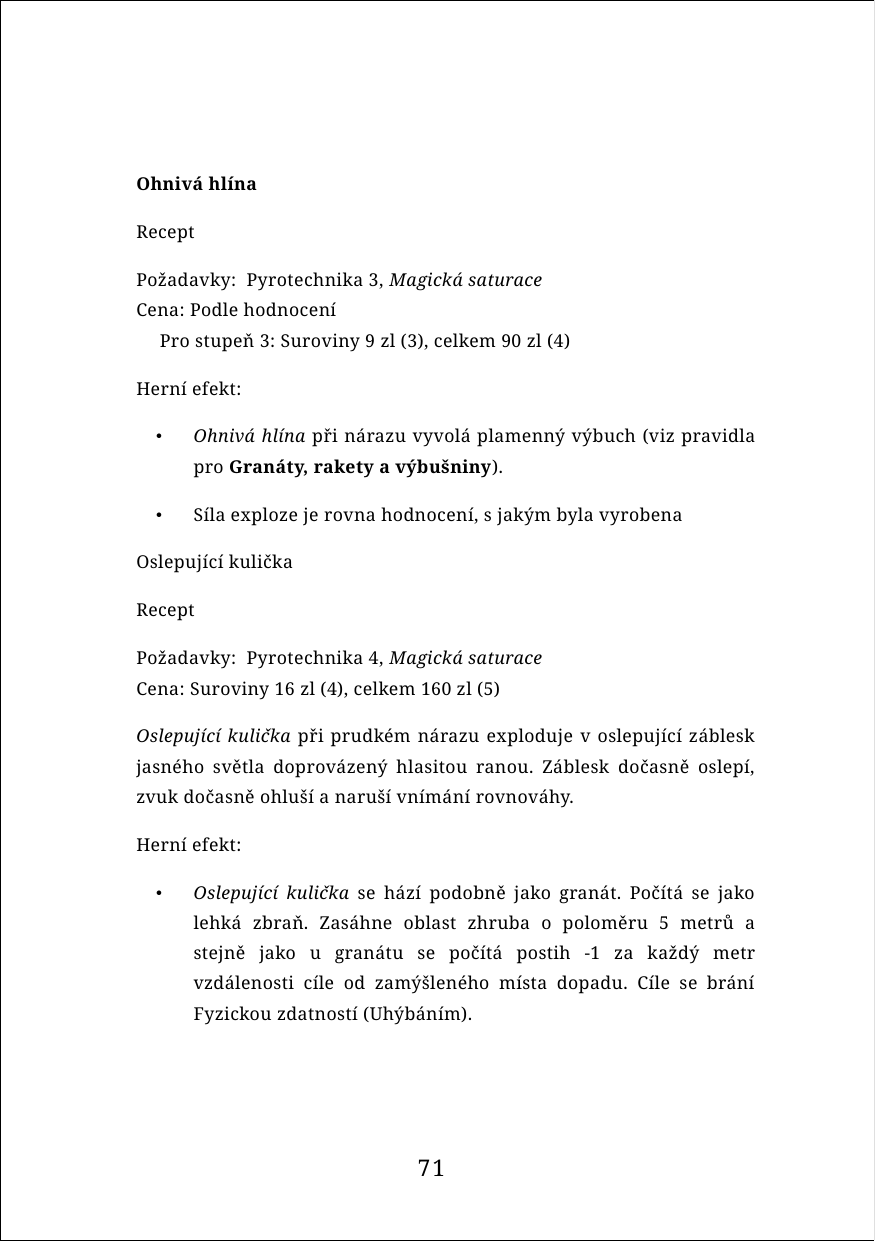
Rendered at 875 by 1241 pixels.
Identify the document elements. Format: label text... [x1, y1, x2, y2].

text Požadavky: Pyrotechnika 3, Magická saturace Cena: Podle hodnocení Pro stupeň 3: Suroviny 9 zl (3), celkem 90 zl (4) [136, 268, 756, 352]
text Oslepující kulička při prudkém nárazu exploduje v oslepující záblesk jasného světla doprovázený hlasitou ranou. Záblesk dočasně oslepí, zvuk dočasně ohluší a naruší vnímání rovnováhy. [136, 724, 756, 808]
text Herní efekt: [136, 376, 756, 400]
list Oslepující kulička se hází podobně jako granát. Počítá se jako lehká zbraň. Zasáhne oblast zhruba o poloměru 5 metrů a stejně jako u granátu se počítá postih -1 za každý metr vzdálenosti cíle od zamýšleného místa dopadu. Cíle se brání Fyzickou zdatností (Uhýbáním). [156, 880, 756, 1025]
text Recept [136, 220, 756, 244]
list Ohnivá hlína při nárazu vyvolá plamenný výbuch (viz pravidla pro Granáty, rakety a výbušniny). [156, 424, 756, 478]
text Herní efekt: [136, 832, 756, 856]
text Ohnivá hlína [136, 172, 756, 196]
text Požadavky: Pyrotechnika 4, Magická saturace Cena: Suroviny 16 zl (4), celkem 160 zl (5) [136, 646, 756, 700]
list Síla exploze je rovna hodnocení, s jakým byla vyrobena [156, 502, 756, 526]
text Recept [136, 598, 756, 622]
text Oslepující kulička [136, 550, 756, 574]
